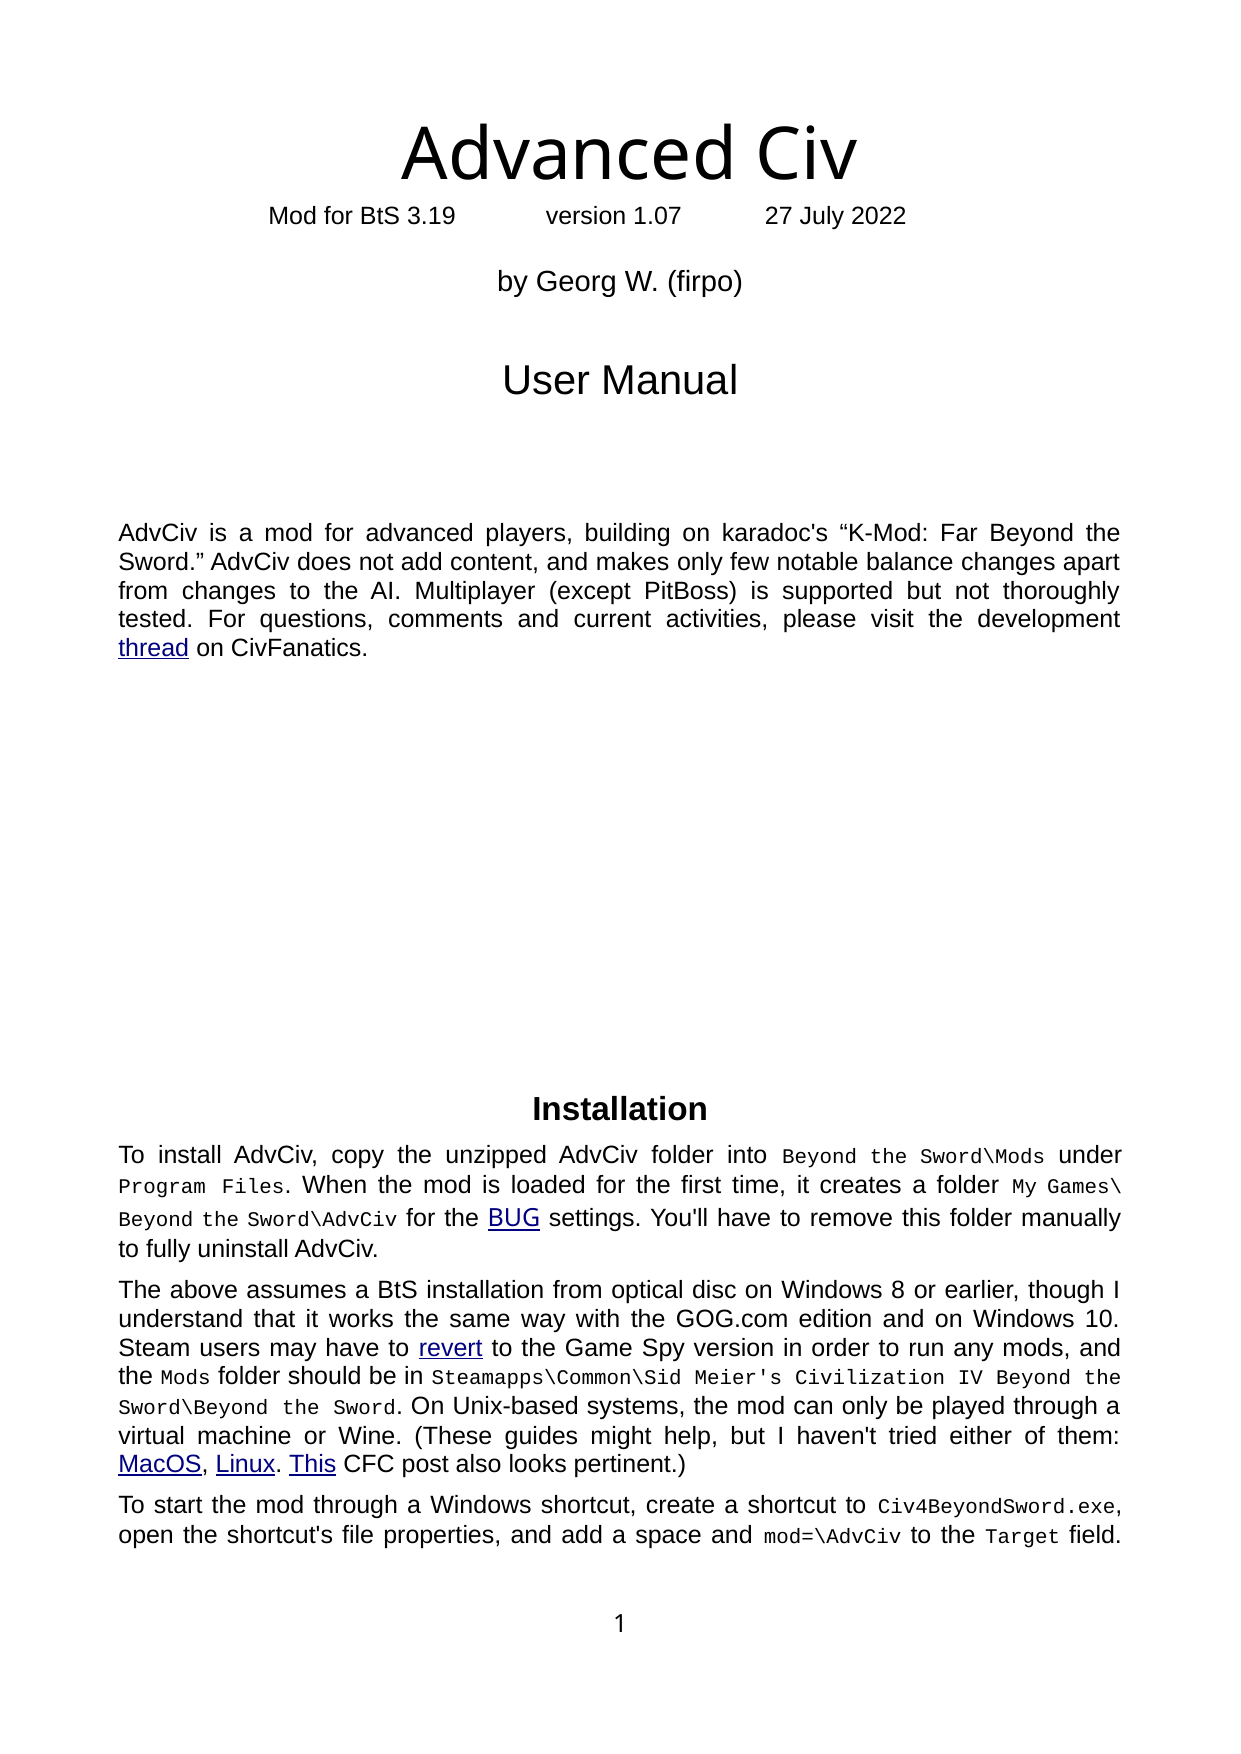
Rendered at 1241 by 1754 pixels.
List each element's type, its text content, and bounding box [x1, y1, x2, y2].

text To start the mod through a Windows shortcut, create a shortcut to Civ4BeyondSword.exe, open the shortcut's file properties, and add a space and mod=\AdvCiv to the Target field. [118, 1491, 1122, 1550]
text Advanced Civ [118, 118, 1122, 195]
text The above assumes a BtS installation from optical disc on Windows 8 or earlier, though I understand that it works the same way with the GOG.com edition and on Windows 10. Steam users may have to revert to the Game Spy version in order to run any mods, and the Mods folder should be in Steamapps\Common\Sid Meier's Civilization IV Beyond the Sword\Beyond the Sword. On Unix-based systems, the mod can only be played through a virtual machine or Wine. (These guides might help, but I haven't tried either of them: MacOS, Linux. This CFC post also looks pertinent.) [118, 1275, 1122, 1478]
text AdvCiv is a mod for advanced players, building on karadoc's “K-Mod: Far Beyond the Sword.” AdvCiv does not add content, and makes only few notable balance changes apart from changes to the AI. Multiplayer (except PitBoss) is supported but not thoroughly tested. For questions, comments and current activities, please visit the development thread on CivFanatics. [118, 518, 1122, 662]
text To install AdvCiv, copy the unzipped AdvCiv folder into Beyond the Sword\Mods under Program Files. When the mod is loaded for the first time, it creates a folder My Games\Beyond the Sword\AdvCiv for the BUG settings. You'll have to remove this folder manually to fully uninstall AdvCiv. [118, 1140, 1122, 1263]
text by Georg W. (firpo) [118, 264, 1122, 298]
text User Manual [118, 355, 1122, 403]
text Mod for BtS 3.19 version 1.07 27 July 2022 [118, 201, 1122, 229]
subtitle Installation [118, 1089, 1122, 1128]
